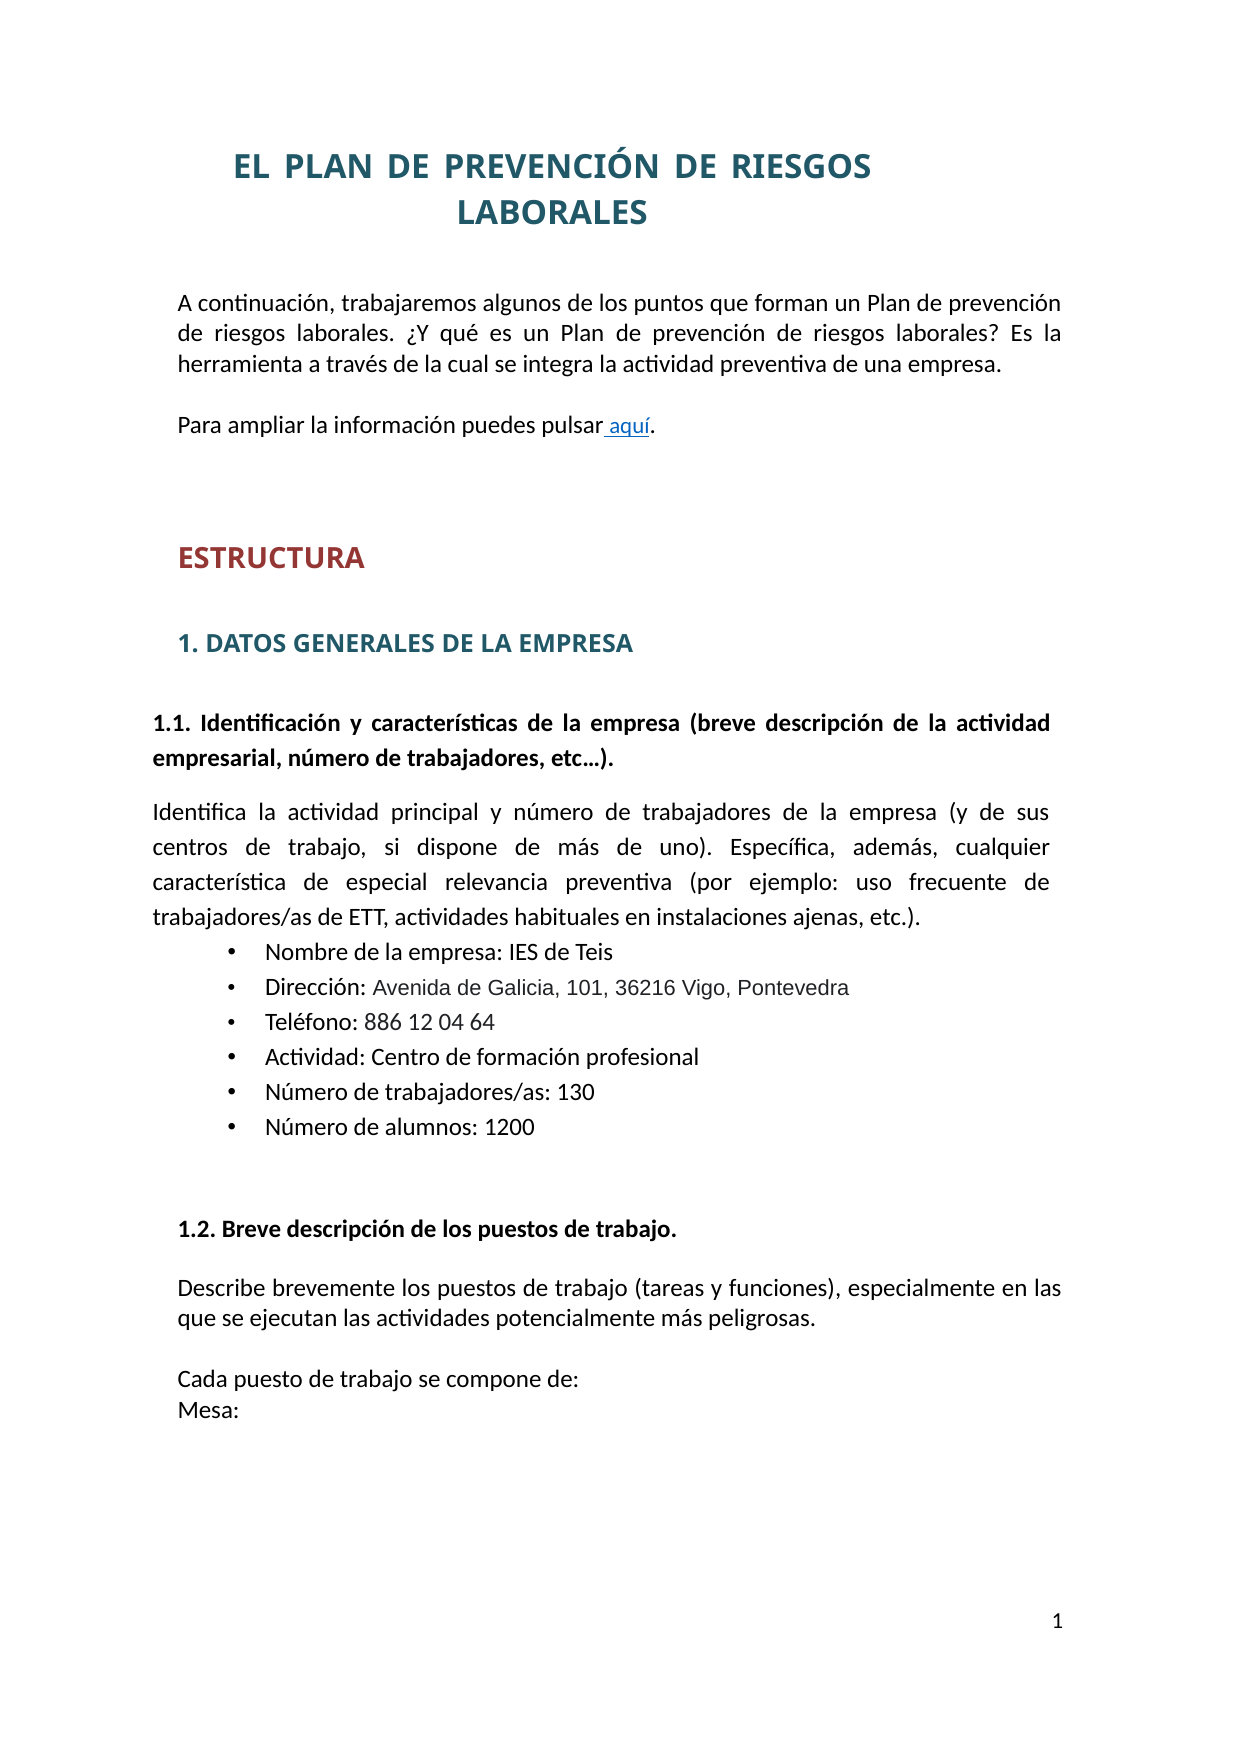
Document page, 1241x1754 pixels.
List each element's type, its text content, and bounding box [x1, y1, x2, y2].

text Mesa: [177, 1394, 1063, 1424]
text Describe brevemente los puestos de trabajo (tareas y funciones), especialmente en las que se ejecutan las actividades potencialmente más peligrosas. [177, 1272, 1063, 1333]
list Actividad: Centro de formación profesional [227, 1041, 1063, 1071]
text EL PLAN DE PREVENCIÓN DE RIESGOS LABORALES [177, 143, 927, 234]
text ESTRUCTURA [177, 538, 1063, 577]
list Número de alumnos: 1200 [227, 1111, 1063, 1141]
list Nombre de la empresa: IES de Teis [227, 936, 1063, 966]
text 1.1. Identificación y características de la empresa (breve descripción de la actividad empresarial, número de trabajadores, etc…). [152, 707, 1051, 773]
text Cada puesto de trabajo se compone de: [177, 1363, 1063, 1394]
text Para ampliar la información puedes pulsar aquí. [177, 410, 1063, 440]
list Número de trabajadores/as: 130 [227, 1076, 1063, 1106]
text Identifica la actividad principal y número de trabajadores de la empresa (y de sus centros de trabajo, si dispone de más de uno). Específica, además, cualquier característica de especial relevancia preventiva (por ejemplo: uso frecuente de trabajadores/as de ETT, actividades habituales en instalaciones ajenas, etc.). [152, 796, 1051, 931]
list Teléfono: 886 12 04 64 [227, 1006, 1063, 1036]
list Dirección: Avenida de Galicia, 101, 36216 Vigo, Pontevedra [227, 971, 1063, 1001]
text 1.2. Breve descripción de los puestos de trabajo. [177, 1213, 1063, 1244]
text 1. DATOS GENERALES DE LA EMPRESA [177, 626, 1063, 660]
text A continuación, trabajaremos algunos de los puntos que forman un Plan de prevención de riesgos laborales. ¿Y qué es un Plan de prevención de riesgos laborales? Es la herramienta a través de la cual se integra la actividad preventiva de una empresa. [177, 287, 1063, 378]
